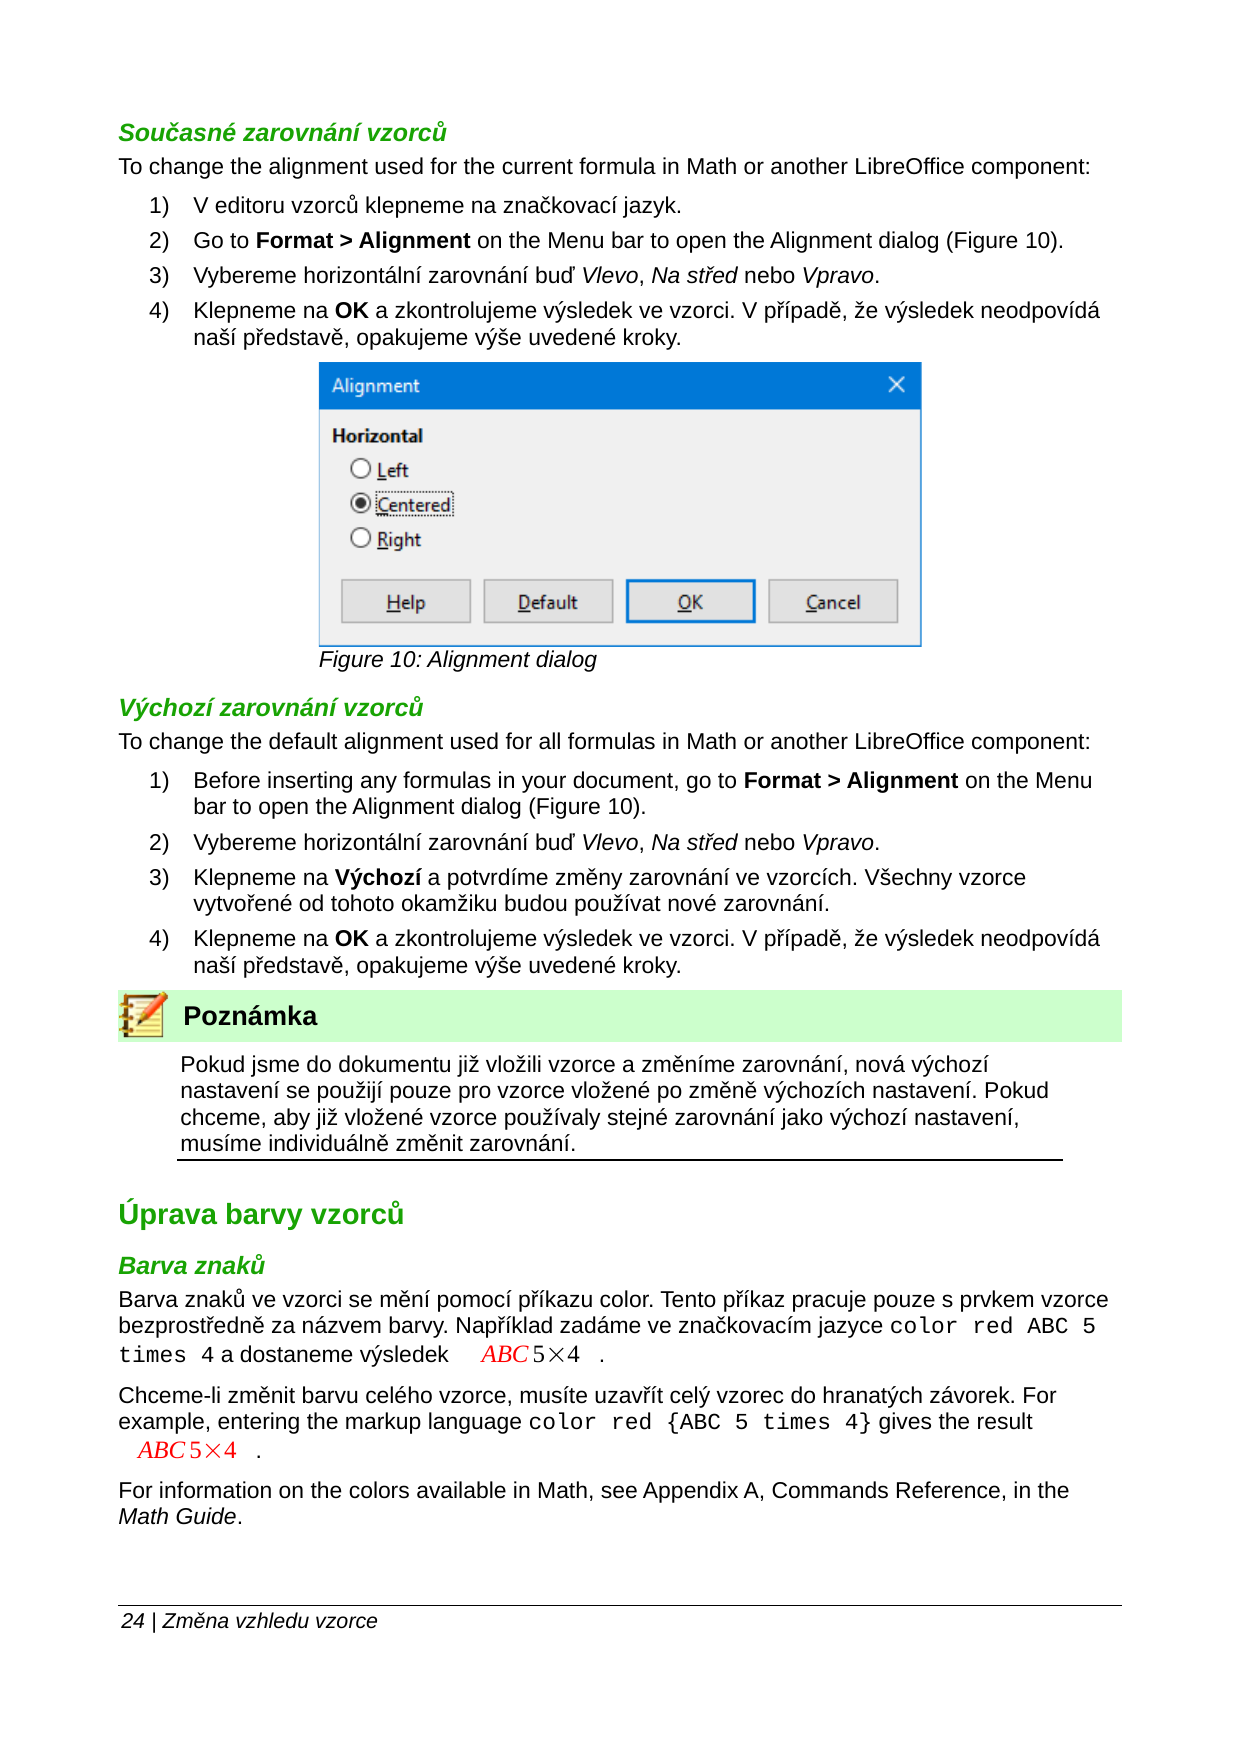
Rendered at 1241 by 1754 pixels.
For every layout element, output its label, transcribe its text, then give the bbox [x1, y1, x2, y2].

subtitle Barva znaků [118, 1251, 1122, 1279]
picture [119, 990, 170, 1041]
text To change the default alignment used for all formulas in Math or another LibreOffice component: [118, 728, 1122, 754]
text Pokud jsme do dokumentu již vložili vzorce a změníme zarovnání, nová výchozí nastavení se použijí pouze pro vzorce vložené po změně výchozích nastavení. Pokud chceme, aby již vložené vzorce používaly stejné zarovnání jako výchozí nastavení, musíme individuálně změnit zarovnání. [177, 1048, 1063, 1159]
text For information on the colors available in Math, see Appendix A, Commands Reference, in the Math Guide. [118, 1477, 1122, 1529]
text Chceme-li změnit barvu celého vzorce, musíte uzavřít celý vzorec do hranatých závorek. For example, entering the markup language color red {ABC 5 times 4} gives the result. [118, 1382, 1122, 1464]
list Vybereme horizontální zarovnání buď Vlevo, Na střed nebo Vpravo. [169, 828, 1122, 855]
list V editoru vzorců klepneme na značkovací jazyk. [169, 192, 1122, 218]
list Before inserting any formulas in your document, go to Format > Alignment on the Menu bar to open the Alignment dialog (Figure 10). [169, 767, 1122, 819]
list Vybereme horizontální zarovnání buď Vlevo, Na střed nebo Vpravo. [169, 262, 1122, 288]
text Figure 10: Alignment dialog [319, 647, 922, 673]
list Klepneme na Výchozí a potvrdíme změny zarovnání ve vzorcích. Všechny vzorce vytvořené od tohoto okamžiku budou používat nové zarovnání. [169, 864, 1122, 916]
text Barva znaků ve vzorci se mění pomocí příkazu color. Tento příkaz pracuje pouze s prvkem vzorce bezprostředně za názvem barvy. Například zadáme ve značkovacím jazyce color red ABC 5 times 4 a dostaneme výsledek . [118, 1286, 1122, 1369]
subtitle Současné zarovnání vzorců [118, 118, 1122, 147]
subtitle Úprava barvy vzorců [118, 1197, 1122, 1230]
list Klepneme na OK a zkontrolujeme výsledek ve vzorci. V případě, že výsledek neodpovídá naší představě, opakujeme výše uvedené kroky. [169, 297, 1122, 350]
picture [318, 362, 922, 647]
subtitle Poznámka [118, 990, 1122, 1042]
subtitle Výchozí zarovnání vzorců [118, 693, 1122, 722]
text To change the alignment used for the current formula in Math or another LibreOffice component: [118, 153, 1122, 179]
list Go to Format > Alignment on the Menu bar to open the Alignment dialog (Figure 10). [169, 227, 1122, 253]
list Klepneme na OK a zkontrolujeme výsledek ve vzorci. V případě, že výsledek neodpovídá naší představě, opakujeme výše uvedené kroky. [169, 925, 1122, 978]
